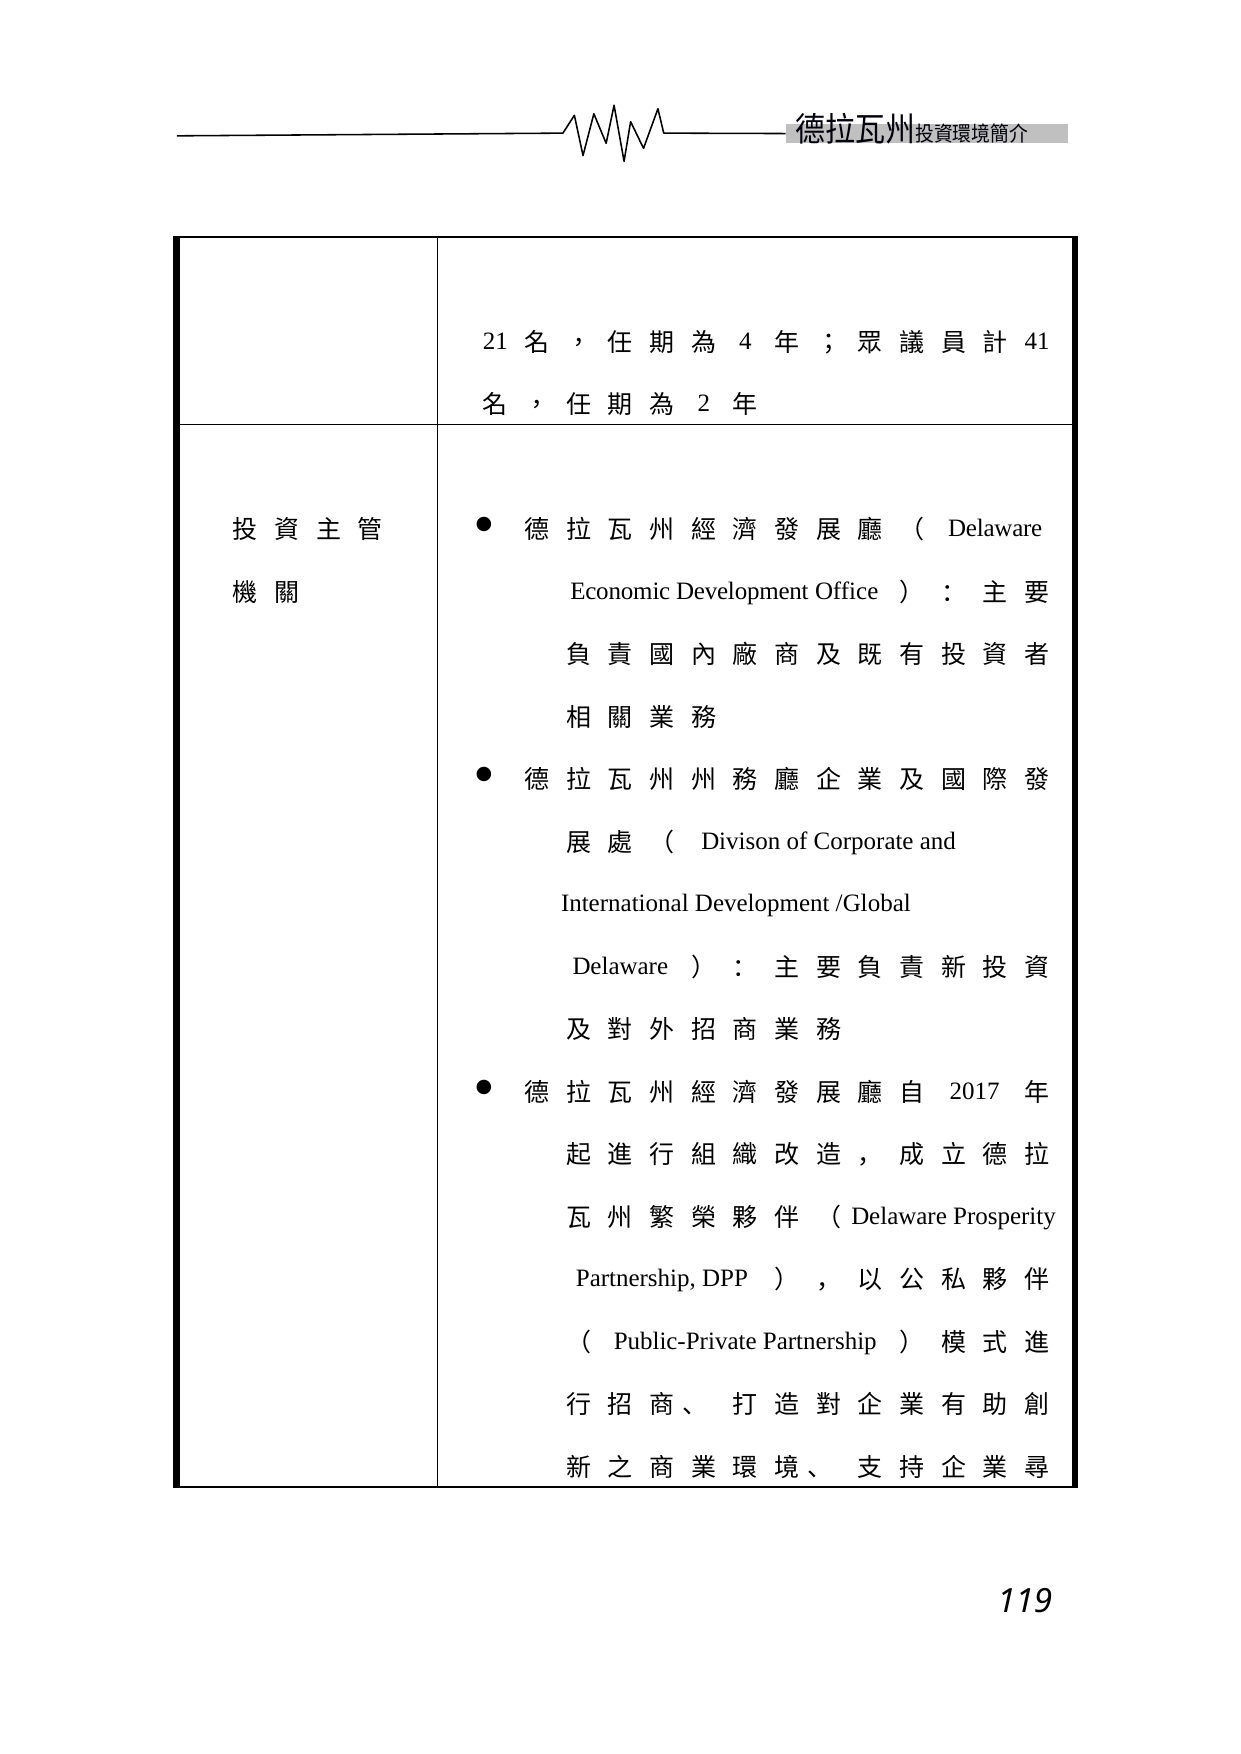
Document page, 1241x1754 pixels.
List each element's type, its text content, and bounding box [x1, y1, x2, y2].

table_cell [180, 238, 437, 424]
table_cell 投資主管機關 [180, 425, 437, 1486]
table_cell 德拉瓦州經濟發展廳（Delaware Economic Development Office）：主要負責國內廠商及既有投資者相關業務 德拉瓦州州務廳企業及國際發展處（Divison of Corporate and International Development /Global Delaware）：主要負責新投資及對外招商業務 德拉瓦州經濟發展廳自2017年起進行組織改造，成立德拉瓦州繁榮夥伴（Delaware Prosperity Partnership, DPP），以公私夥伴（Public-Private Partnership）模式進行招商、打造對企業有助創新之商業環境、支持企業尋 [438, 425, 1072, 1486]
table_cell 21名，任期為4年；眾議員計41名，任期為2年 [438, 238, 1072, 424]
